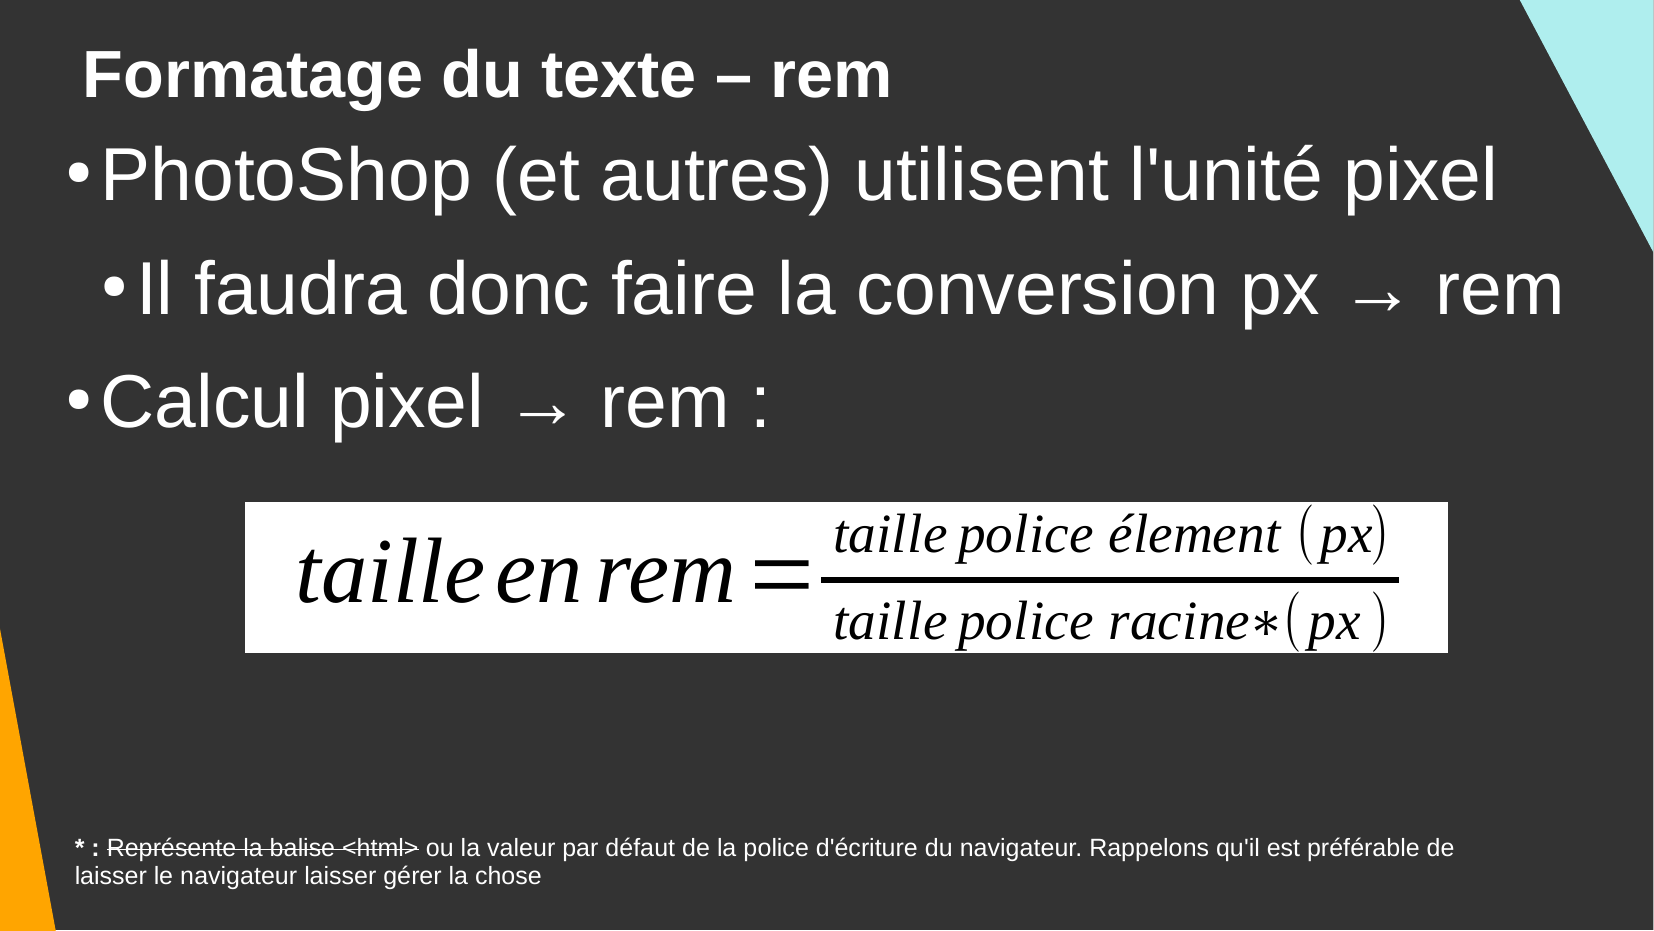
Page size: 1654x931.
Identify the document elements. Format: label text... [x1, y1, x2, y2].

title Formatage du texte – rem [82, 37, 1571, 132]
text_box [0, 628, 56, 931]
chart [245, 501, 1449, 653]
text_box * : Représente la balise <html> ou la valeur par défaut de la police d'écriture du navigateur. Rappelons qu'il est préférable de laisser le navigateur laisser gérer la chose [60, 826, 1546, 910]
text_box [1519, 0, 1654, 254]
subtitle PhotoShop (et autres) utilisent l'unité pixel Il faudra donc faire la conversion px → rem Calcul pixel → rem : [65, 132, 1642, 473]
